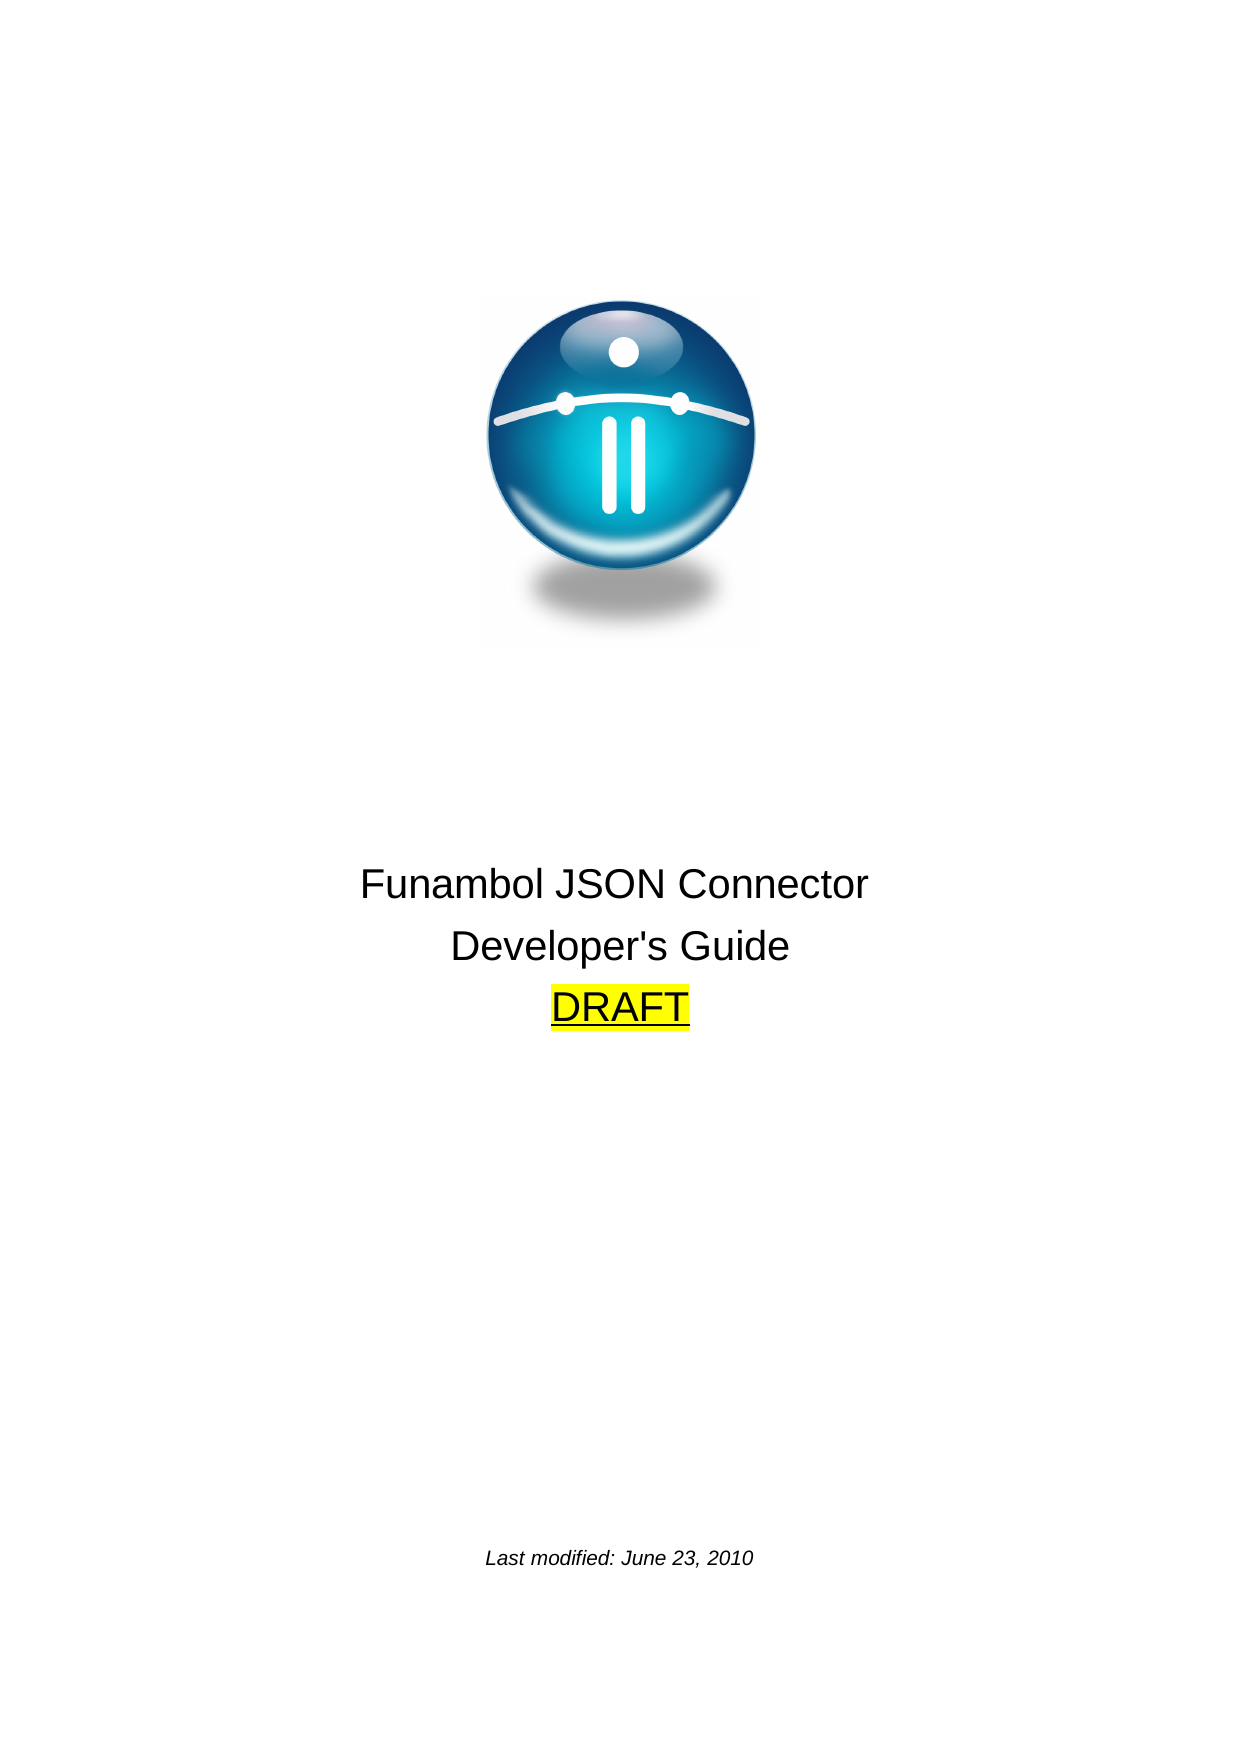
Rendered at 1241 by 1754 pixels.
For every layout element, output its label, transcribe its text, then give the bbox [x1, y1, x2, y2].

picture [477, 293, 763, 652]
text DRAFT [187, 984, 1053, 1031]
text Last modified: June 23, 2010 [187, 1547, 1053, 1570]
text Funambol JSON Connector [187, 861, 1053, 908]
text Developer's Guide [187, 923, 1053, 969]
